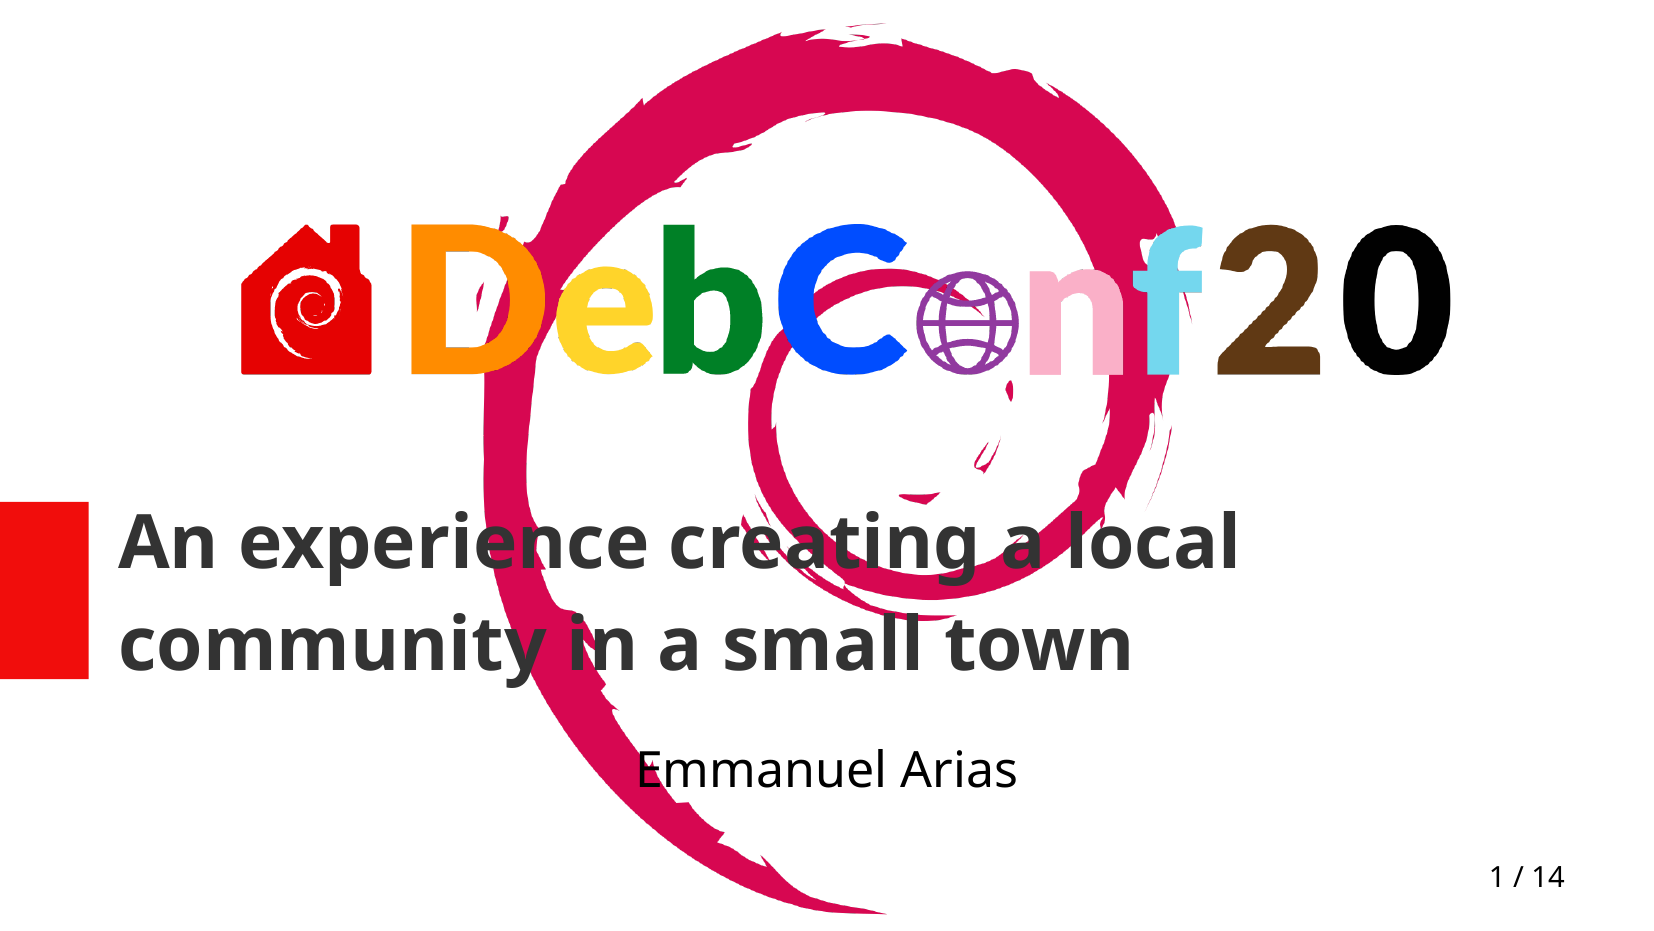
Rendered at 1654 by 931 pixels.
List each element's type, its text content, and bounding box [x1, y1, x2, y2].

picture [458, 827, 1210, 931]
picture [458, 680, 1210, 708]
picture [240, 3, 1451, 501]
subtitle Emmanuel Arias [118, 708, 1536, 827]
title An experience creating a local community in a small town [118, 501, 1536, 680]
